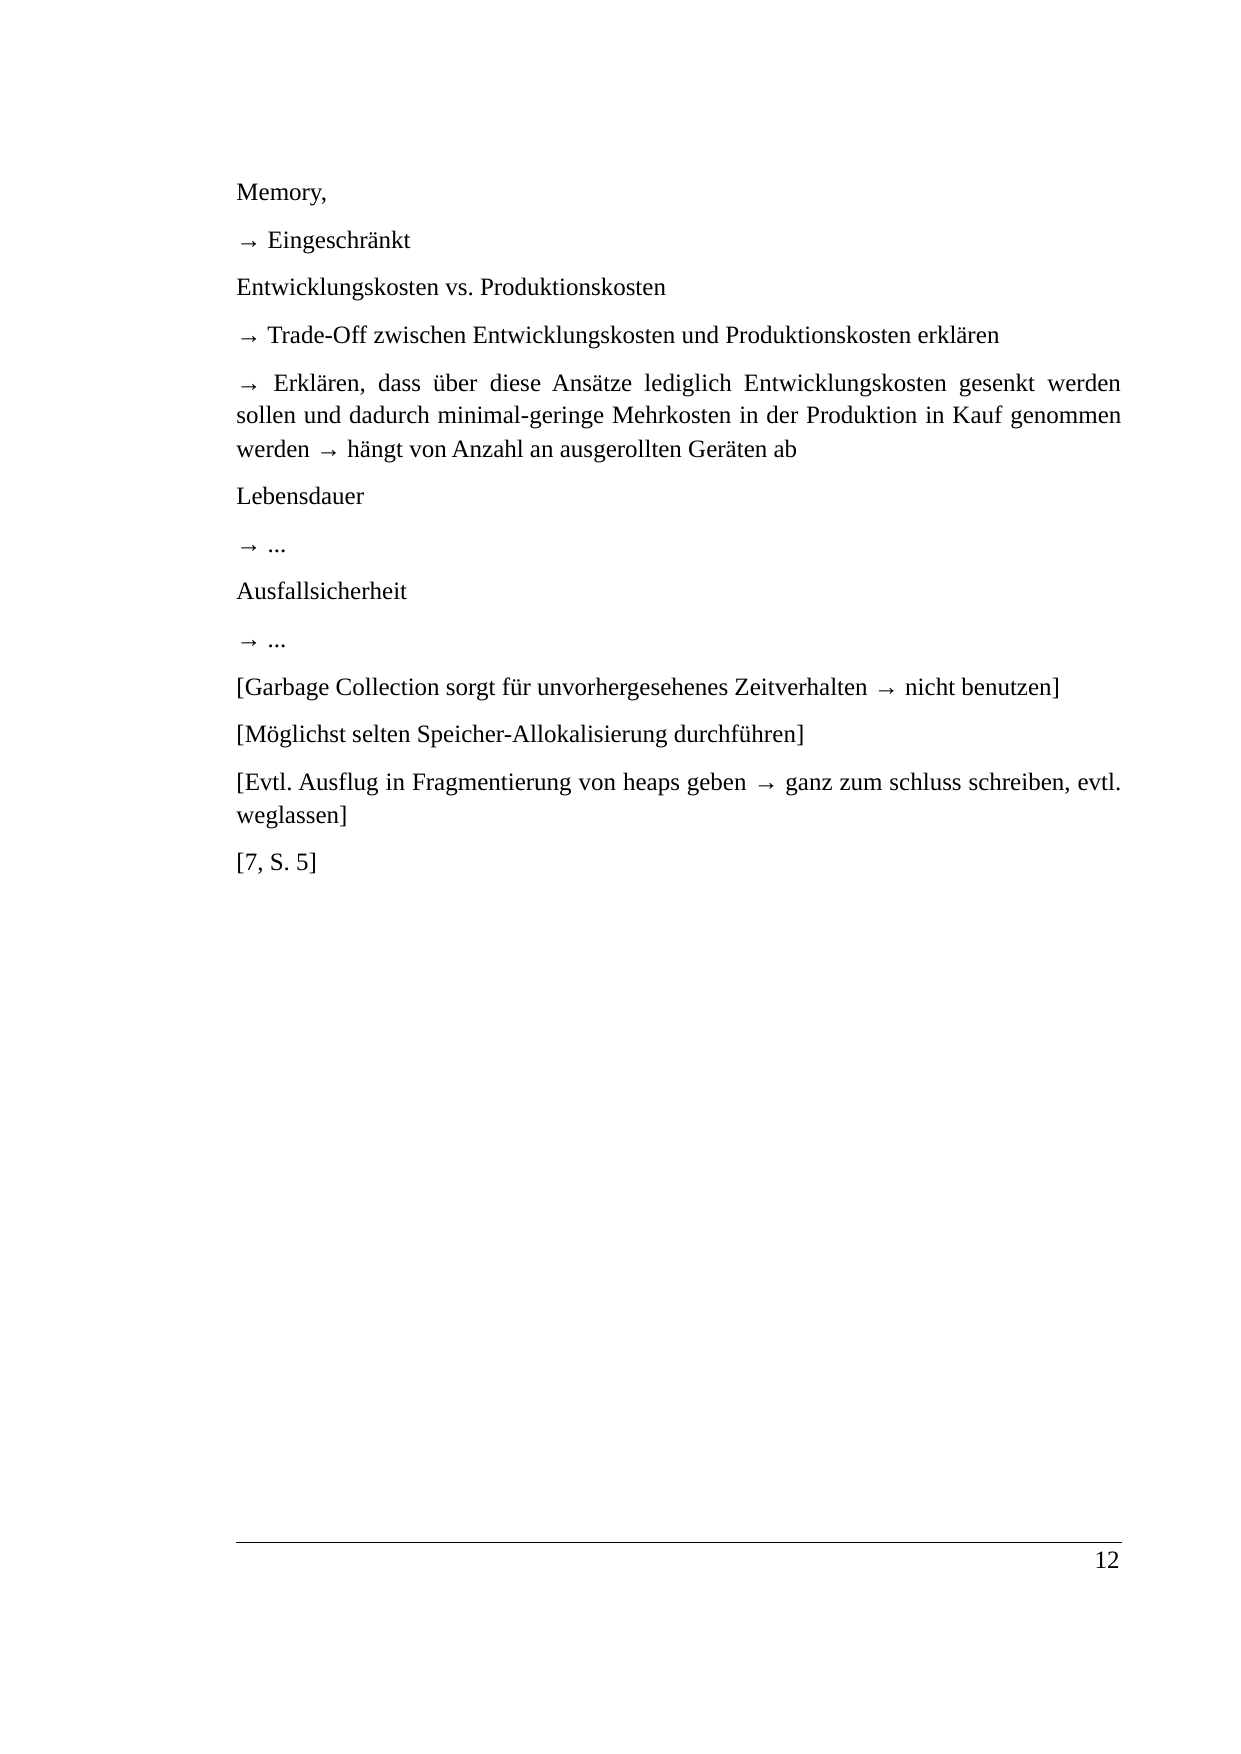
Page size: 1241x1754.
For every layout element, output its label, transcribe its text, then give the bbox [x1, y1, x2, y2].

text Entwicklungskosten vs. Produktionskosten [236, 272, 1122, 301]
text → Trade-Off zwischen Entwicklungskosten und Produktionskosten erklären [236, 320, 1122, 349]
text [7, S. 5] [236, 847, 1122, 876]
text [Evtl. Ausflug in Fragmentierung von heaps geben → ganz zum schluss schreiben, evtl. weglassen] [236, 767, 1122, 829]
text → Erklären, dass über diese Ansätze lediglich Entwicklungskosten gesenkt werden sollen und dadurch minimal-geringe Mehrkosten in der Produktion in Kauf genommen werden → hängt von Anzahl an ausgerollten Geräten ab [236, 368, 1122, 462]
text Lebensdauer [236, 481, 1122, 510]
text Memory, [236, 177, 1122, 206]
text [Garbage Collection sorgt für unvorhergesehenes Zeitverhalten → nicht benutzen] [236, 672, 1122, 700]
text Ausfallsicherheit [236, 576, 1122, 605]
text [Möglichst selten Speicher-Allokalisierung durchführen] [236, 719, 1122, 748]
text → ... [236, 624, 1122, 653]
text → Eingeschränkt [236, 225, 1122, 253]
text → ... [236, 529, 1122, 558]
